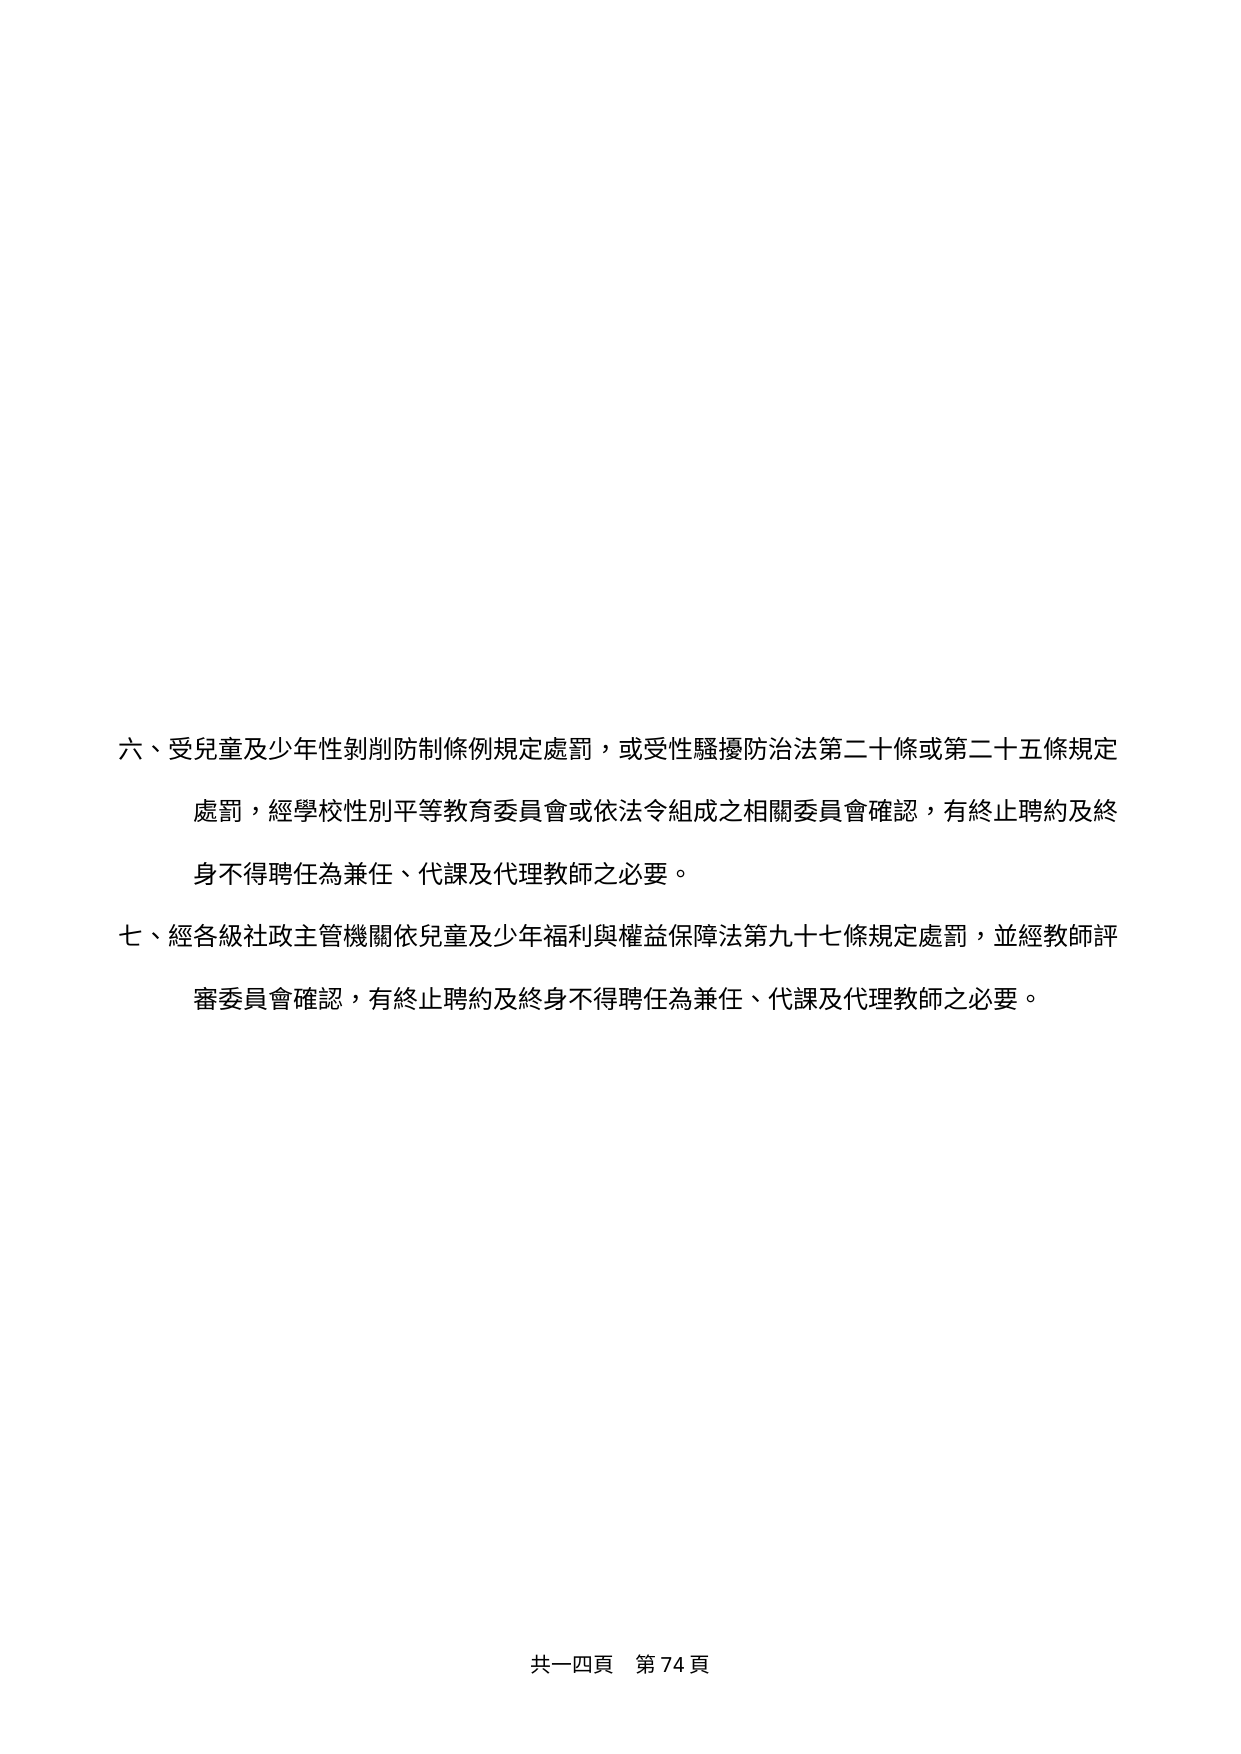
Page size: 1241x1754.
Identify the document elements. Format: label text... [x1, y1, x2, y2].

text 六、受兒童及少年性剝削防制條例規定處罰，或受性騷擾防治法第二十條或第二十五條規定處罰，經學校性別平等教育委員會或依法令組成之相關委員會確認，有終止聘約及終身不得聘任為兼任、代課及代理教師之必要。 [118, 706, 1122, 893]
text 七、經各級社政主管機關依兒童及少年福利與權益保障法第九十七條規定處罰，並經教師評審委員會確認，有終止聘約及終身不得聘任為兼任、代課及代理教師之必要。 [118, 893, 1122, 1018]
